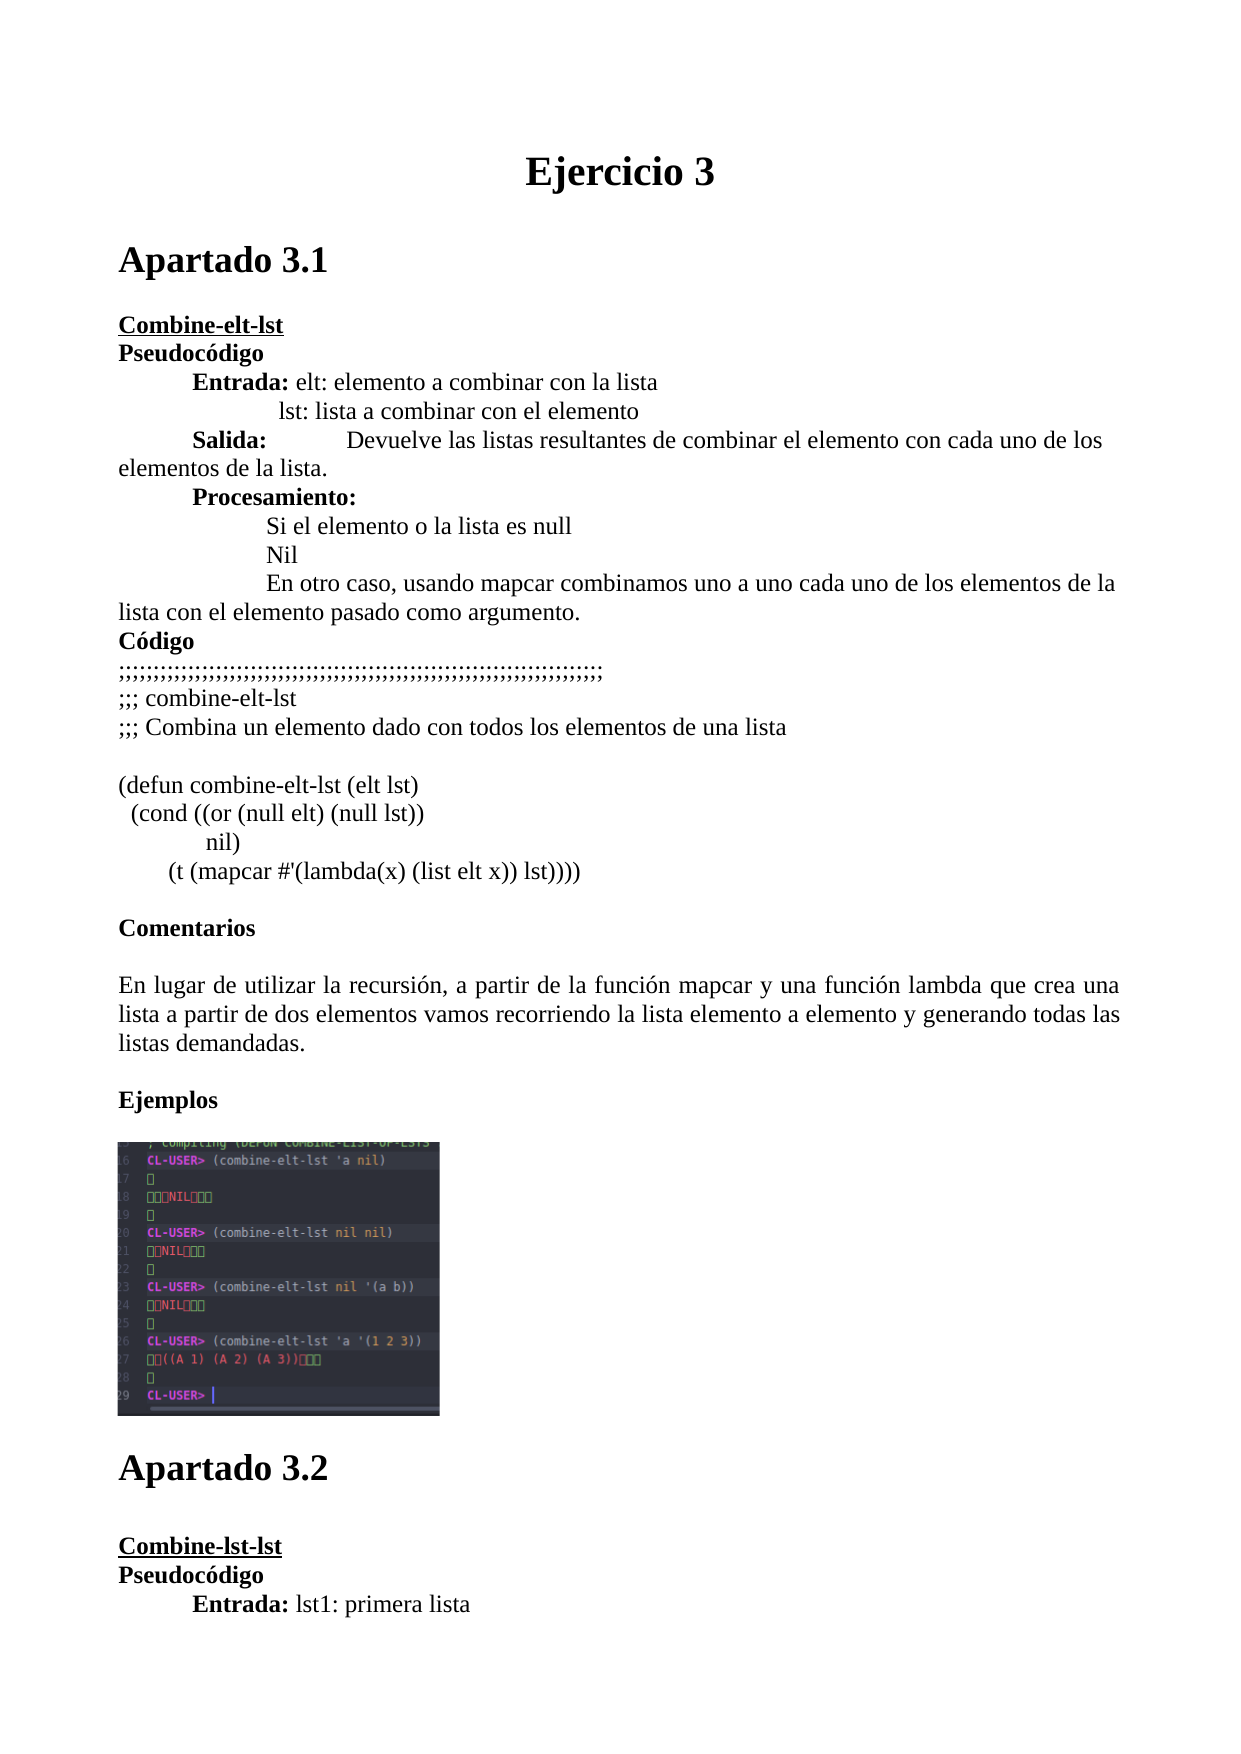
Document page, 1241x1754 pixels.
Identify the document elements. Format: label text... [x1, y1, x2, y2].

text (t (mapcar #'(lambda(x) (list elt x)) lst)))) [118, 856, 1122, 885]
text lst: lista a combinar con el elemento [118, 396, 1122, 425]
text Entrada: elt: elemento a combinar con la lista [118, 367, 1122, 396]
text Salida: Devuelve las listas resultantes de combinar el elemento con cada uno de los elementos de la lista. [118, 425, 1122, 482]
text Apartado 3.1 [118, 238, 1122, 281]
text (cond ((or (null elt) (null lst)) [118, 798, 1122, 827]
text Combine-lst-lst [118, 1531, 1122, 1560]
text Ejemplos [118, 1086, 1122, 1114]
text Procesamiento: [118, 482, 1122, 511]
text Apartado 3.2 [118, 1445, 1122, 1488]
text Entrada: lst1: primera lista [118, 1589, 1122, 1617]
picture [117, 1142, 305, 1416]
text ;;; Combina un elemento dado con todos los elementos de una lista [118, 712, 1122, 741]
text En otro caso, usando mapcar combinamos uno a uno cada uno de los elementos de la lista con el elemento pasado como argumento. [118, 568, 1122, 626]
text Pseudocódigo [118, 1560, 1122, 1589]
text Comentarios [118, 913, 1122, 942]
text ;;; combine-elt-lst [118, 683, 1122, 712]
text Pseudocódigo [118, 338, 1122, 367]
text En lugar de utilizar la recursión, a partir de la función mapcar y una función lambda que crea una lista a partir de dos elementos vamos recorriendo la lista elemento a elemento y generando todas las listas demandadas. [118, 971, 1122, 1057]
text Ejercicio 3 [118, 147, 1122, 195]
text ;;;;;;;;;;;;;;;;;;;;;;;;;;;;;;;;;;;;;;;;;;;;;;;;;;;;;;;;;;;;;;;;;;;;;; [118, 655, 1122, 683]
text Si el elemento o la lista es null [118, 511, 1122, 540]
text nil) [118, 827, 1122, 856]
text Código [118, 626, 1122, 655]
text Nil [118, 540, 1122, 568]
text (defun combine-elt-lst (elt lst) [118, 770, 1122, 798]
text Combine-elt-lst [118, 310, 1122, 338]
